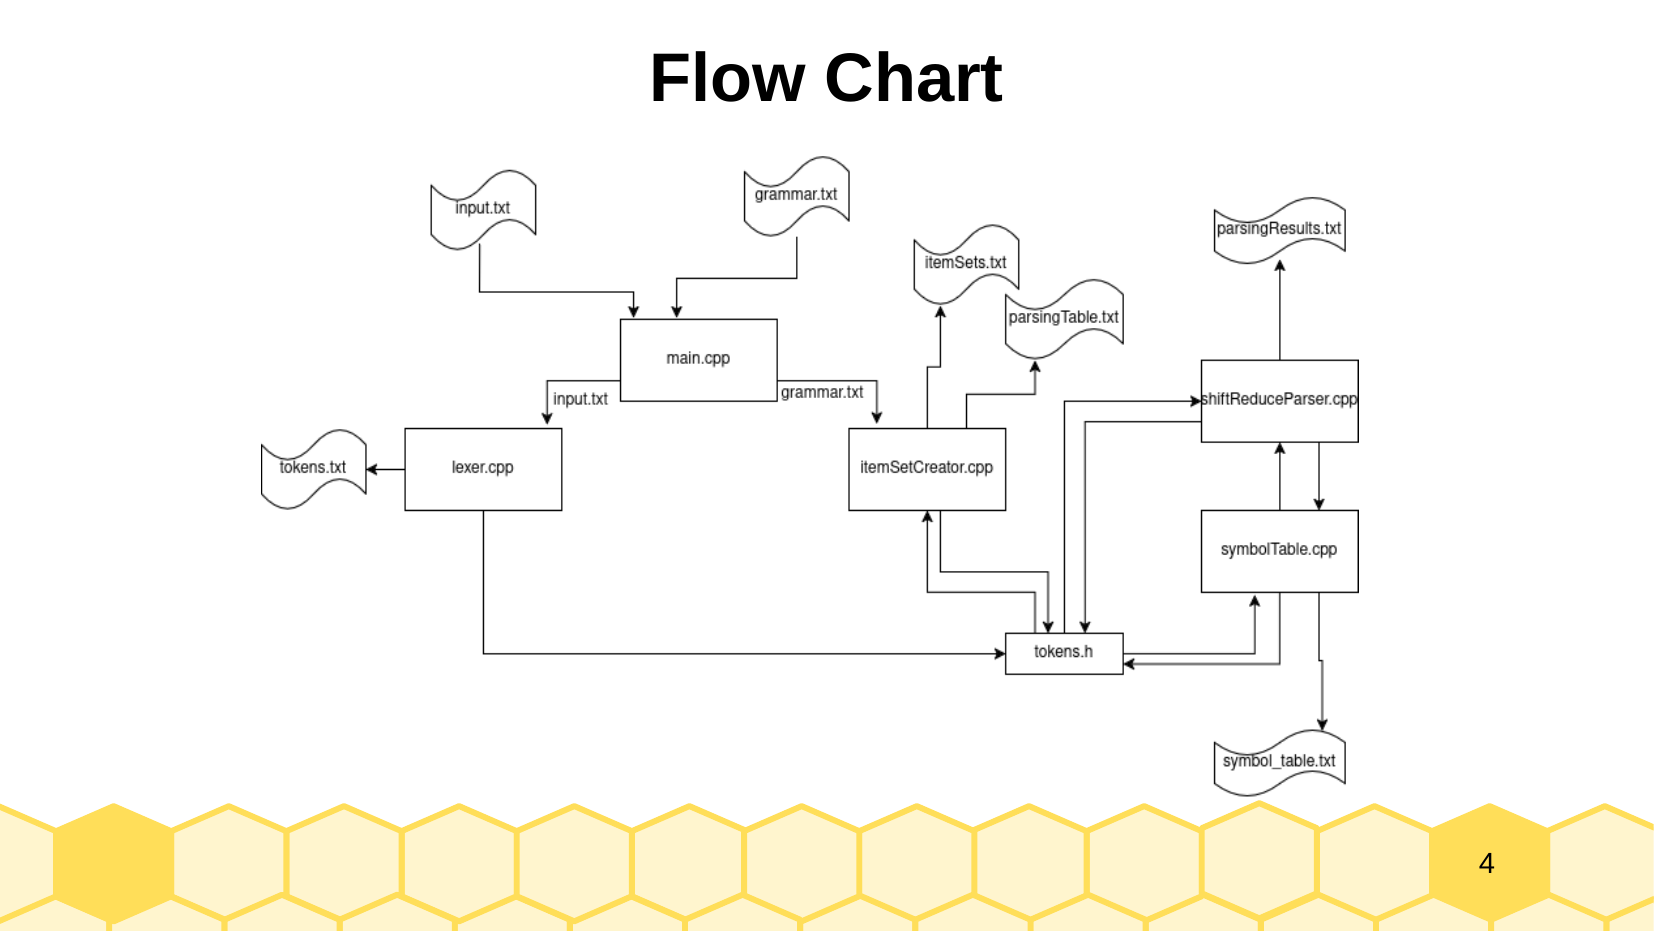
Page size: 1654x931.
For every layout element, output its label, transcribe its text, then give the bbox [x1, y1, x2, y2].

picture [261, 155, 1359, 798]
title Flow Chart [82, 0, 1571, 156]
